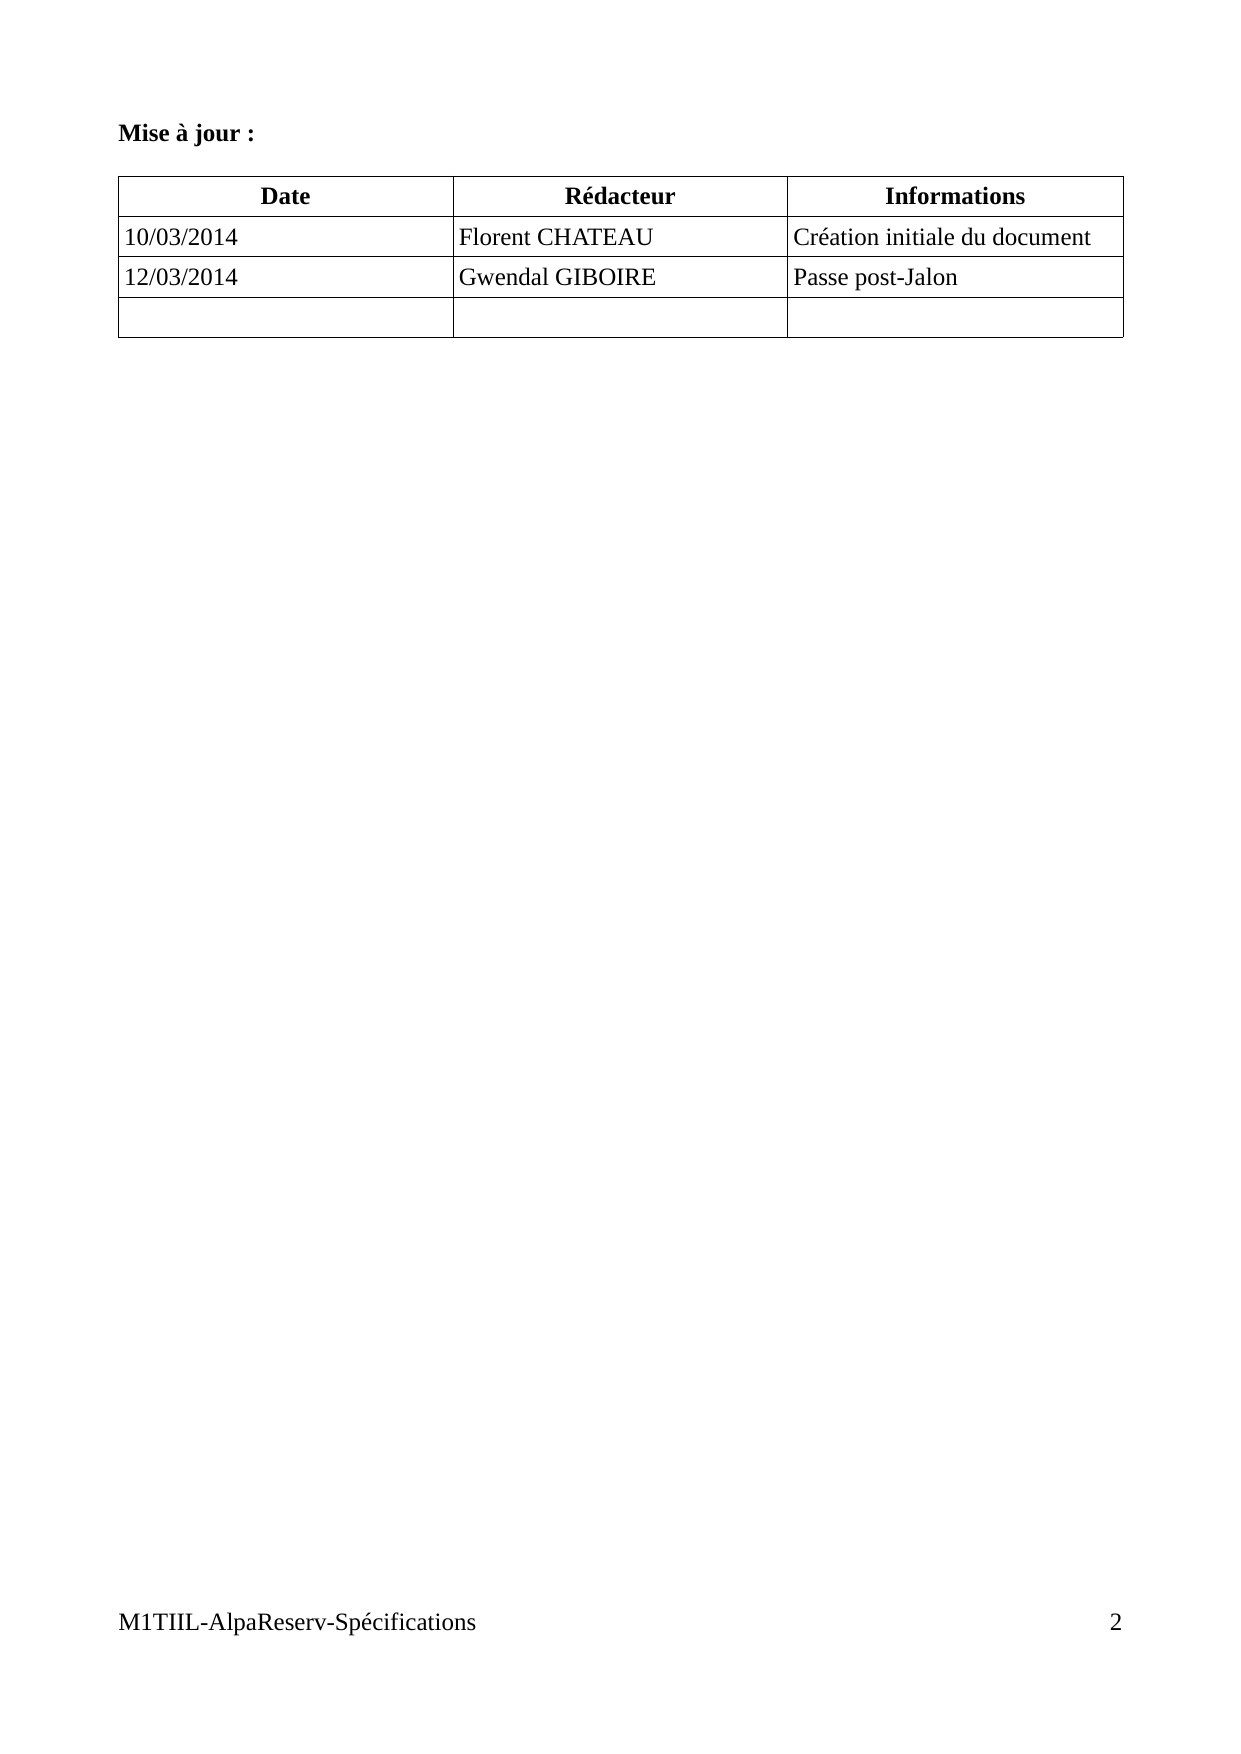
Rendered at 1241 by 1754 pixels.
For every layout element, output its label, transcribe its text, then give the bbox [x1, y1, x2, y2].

table_cell [454, 298, 787, 337]
text Mise à jour : [118, 118, 1122, 176]
table_cell [788, 298, 1123, 337]
table_header Informations [788, 177, 1123, 216]
table_header Date [119, 177, 453, 216]
table_header Rédacteur [454, 177, 787, 216]
table_cell Création initiale du document [788, 217, 1123, 256]
table_cell 12/03/2014 [119, 257, 453, 297]
table_cell Gwendal GIBOIRE [454, 257, 787, 297]
table_cell Passe post-Jalon [788, 257, 1123, 297]
table_cell Florent CHATEAU [454, 217, 787, 256]
table_cell [119, 298, 453, 337]
table_cell 10/03/2014 [119, 217, 453, 256]
